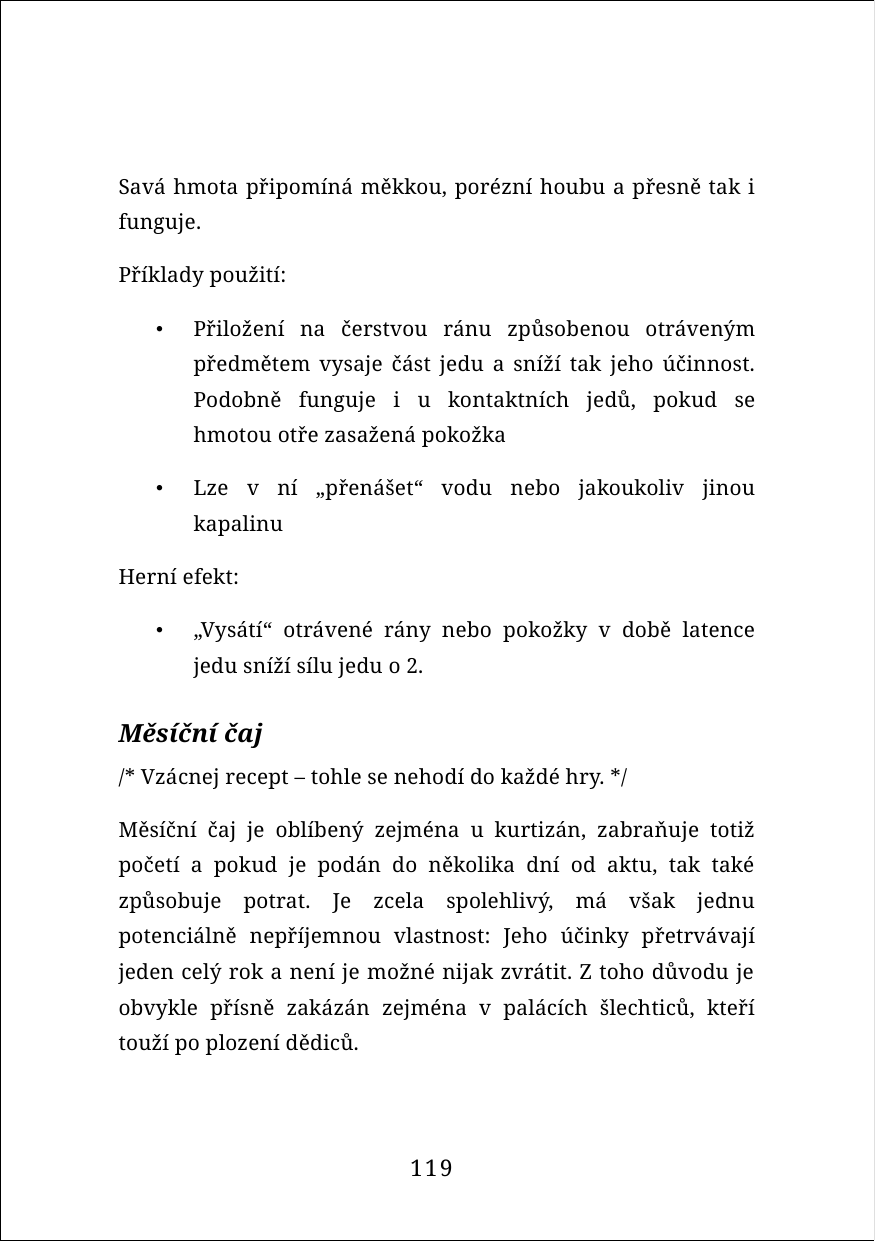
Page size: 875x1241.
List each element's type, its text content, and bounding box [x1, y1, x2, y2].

text Příklady použití: [118, 261, 756, 289]
text Herní efekt: [118, 562, 756, 591]
subtitle Měsíční čaj [118, 716, 756, 750]
list „Vysátí“ otrávené rány nebo pokožky v době latence jedu sníží sílu jedu o 2. [156, 616, 756, 679]
list Lze v ní „přenášet“ vodu nebo jakoukoliv jinou kapalinu [156, 473, 756, 537]
text /* Vzácnej recept – tohle se nehodí do každé hry. */ [118, 762, 756, 790]
text Savá hmota připomíná měkkou, porézní houbu a přesně tak i funguje. [118, 172, 756, 236]
text Měsíční čaj je oblíbený zejména u kurtizán, zabraňuje totiž početí a pokud je podán do několika dní od aktu, tak také způsobuje potrat. Je zcela spolehlivý, má však jednu potenciálně nepříjemnou vlastnost: Jeho účinky přetrvávají jeden celý rok a není je možné nijak zvrátit. Z toho důvodu je obvykle přísně zakázán zejména v palácích šlechticů, kteří touží po plození dědiců. [118, 815, 756, 1057]
list Přiložení na čerstvou ránu způsobenou otráveným předmětem vysaje část jedu a sníží tak jeho účinnost. Podobně funguje i u kontaktních jedů, pokud se hmotou otře zasažená pokožka [156, 314, 756, 449]
